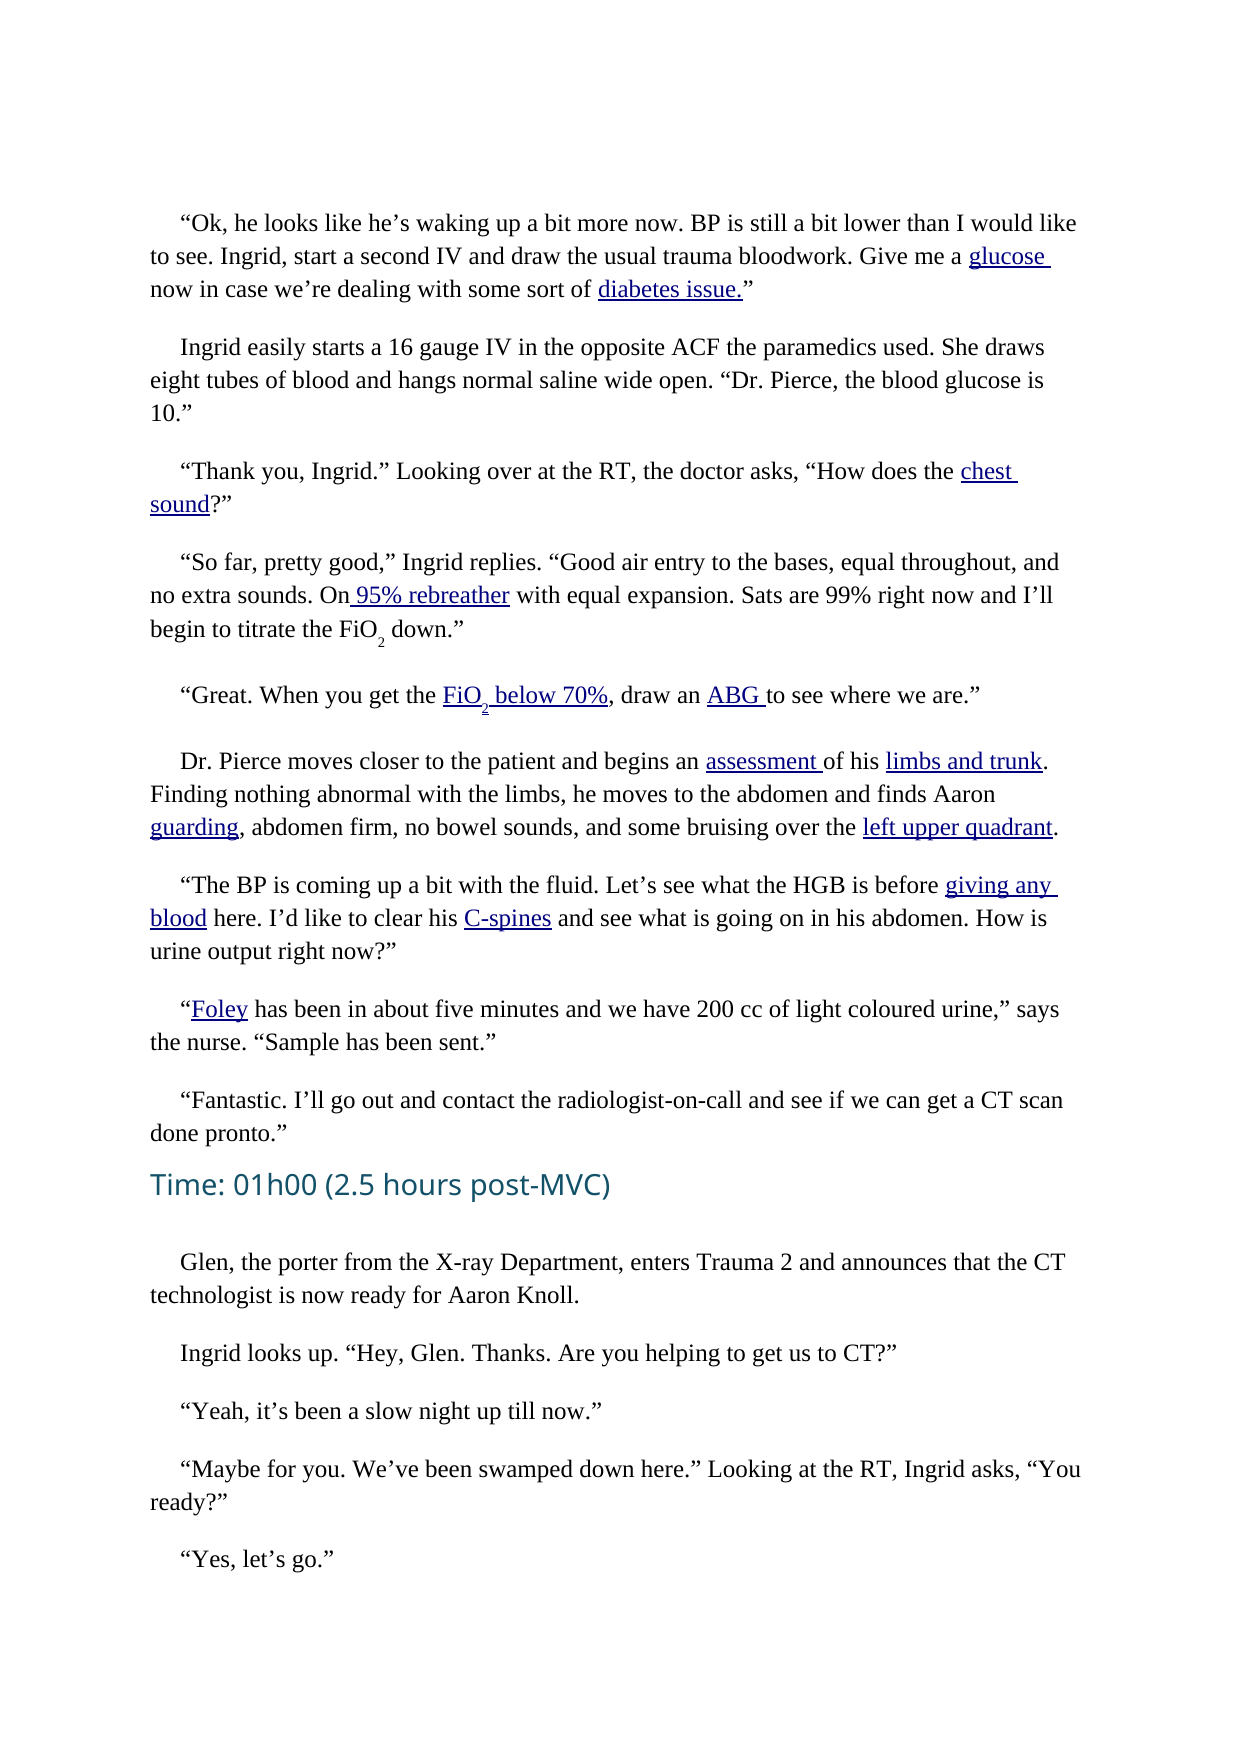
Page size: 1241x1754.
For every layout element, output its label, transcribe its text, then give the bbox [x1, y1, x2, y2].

text “Thank you, Ingrid.” Looking over at the RT, the doctor asks, “How does the chest sound?” [150, 456, 1090, 518]
text “Maybe for you. We’ve been swamped down here.” Looking at the RT, Ingrid asks, “You ready?” [150, 1454, 1090, 1515]
text Dr. Pierce moves closer to the patient and begins an assessment of his limbs and trunk. Finding nothing abnormal with the limbs, he moves to the abdomen and finds Aaron guarding, abdomen firm, no bowel sounds, and some bruising over the left upper quadrant. [150, 746, 1090, 841]
text “So far, pretty good,” Ingrid replies. “Good air entry to the bases, equal throughout, and no extra sounds. On 95% rebreather with equal expansion. Sats are 99% right now and I’ll begin to titrate the FiO2 down.” [150, 547, 1090, 650]
subtitle Time: 01h00 (2.5 hours post-MVC) [150, 1164, 1090, 1203]
text “Fantastic. I’ll go out and contact the radiologist-on-call and see if we can get a CT scan done pronto.” [150, 1085, 1090, 1147]
text “The BP is coming up a bit with the fluid. Let’s see what the HGB is before giving any blood here. I’d like to clear his C-spines and see what is going on in his abdomen. How is urine output right now?” [150, 870, 1090, 965]
text Glen, the porter from the X-ray Department, enters Trauma 2 and announces that the CT technologist is now ready for Aaron Knoll. [150, 1247, 1090, 1309]
text “Great. When you get the FiO2 below 70%, draw an ABG to see where we are.” [150, 680, 1090, 716]
text Ingrid easily starts a 16 gauge IV in the opposite ACF the paramedics used. She draws eight tubes of blood and hangs normal saline wide open. “Dr. Pierce, the blood glucose is 10.” [150, 332, 1090, 427]
text “Yes, let’s go.” [150, 1544, 1090, 1573]
text “Yeah, it’s been a slow night up till now.” [150, 1396, 1090, 1424]
text Ingrid looks up. “Hey, Glen. Thanks. Are you helping to get us to CT?” [150, 1338, 1090, 1367]
text “Foley has been in about five minutes and we have 200 cc of light coloured urine,” says the nurse. “Sample has been sent.” [150, 994, 1090, 1056]
text “Ok, he looks like he’s waking up a bit more now. BP is still a bit lower than I would like to see. Ingrid, start a second IV and draw the usual trauma bloodwork. Give me a glucose now in case we’re dealing with some sort of diabetes issue.” [150, 208, 1090, 303]
